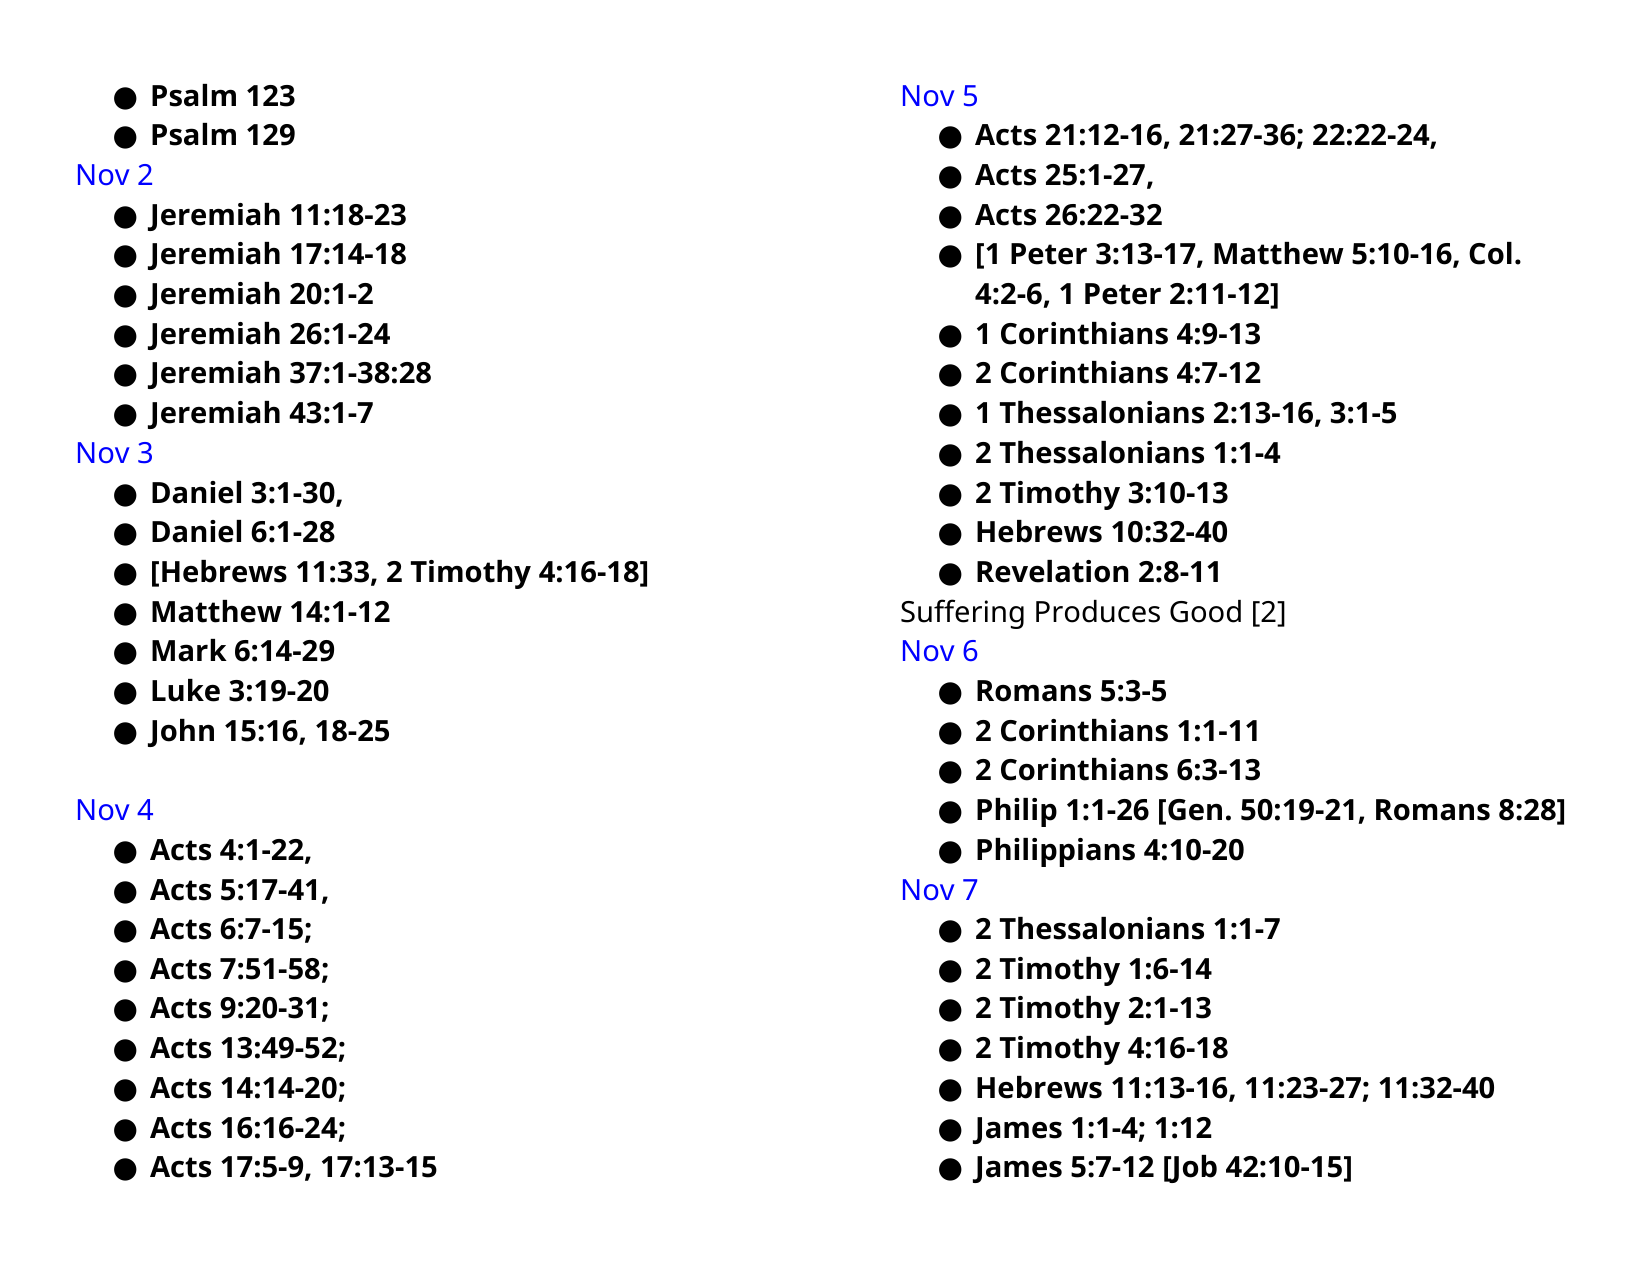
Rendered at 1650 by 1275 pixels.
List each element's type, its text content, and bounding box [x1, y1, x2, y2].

text Nov 6 [900, 631, 1575, 670]
list Psalm 129 [112, 115, 750, 154]
list Acts 16:16-24; [112, 1107, 750, 1147]
list 2 Thessalonians 1:1-4 [937, 432, 1575, 472]
list 2 Timothy 3:10-13 [937, 472, 1575, 512]
text Nov 7 [900, 869, 1575, 908]
text Nov 2 [75, 154, 750, 194]
list Jeremiah 26:1-24 [112, 313, 750, 353]
list Acts 7:51-58; [112, 948, 750, 988]
list John 15:16, 18-25 [112, 710, 750, 750]
list 2 Corinthians 1:1-11 [937, 710, 1575, 750]
list 2 Corinthians 6:3-13 [937, 750, 1575, 789]
list Matthew 14:1-12 [112, 591, 750, 631]
list Acts 26:22-32 [937, 194, 1575, 234]
list Acts 6:7-15; [112, 908, 750, 948]
text Nov 3 [75, 432, 750, 472]
list Romans 5:3-5 [937, 670, 1575, 710]
text Suffering Produces Good [2] [900, 591, 1575, 631]
list Acts 17:5-9, 17:13-15 [112, 1147, 750, 1186]
list Acts 9:20-31; [112, 988, 750, 1027]
list Psalm 123 [112, 75, 750, 115]
list Acts 4:1-22, [112, 829, 750, 869]
list Philip 1:1-26 [Gen. 50:19-21, Romans 8:28] [937, 789, 1575, 829]
list Revelation 2:8-11 [937, 551, 1575, 591]
text Nov 4 [75, 789, 750, 829]
list 2 Thessalonians 1:1-7 [937, 908, 1575, 948]
list Mark 6:14-29 [112, 631, 750, 670]
list Jeremiah 37:1-38:28 [112, 353, 750, 392]
list 2 Timothy 2:1-13 [937, 988, 1575, 1027]
list Jeremiah 17:14-18 [112, 234, 750, 273]
list Jeremiah 11:18-23 [112, 194, 750, 234]
list Daniel 3:1-30, [112, 472, 750, 512]
list Jeremiah 20:1-2 [112, 273, 750, 313]
list 2 Timothy 1:6-14 [937, 948, 1575, 988]
list 2 Corinthians 4:7-12 [937, 353, 1575, 392]
list Philippians 4:10-20 [937, 829, 1575, 869]
list 1 Corinthians 4:9-13 [937, 313, 1575, 353]
list [1 Peter 3:13-17, Matthew 5:10-16, Col. 4:2-6, 1 Peter 2:11-12] [937, 234, 1575, 313]
list Acts 14:14-20; [112, 1067, 750, 1107]
list Luke 3:19-20 [112, 670, 750, 710]
list Jeremiah 43:1-7 [112, 392, 750, 432]
list James 5:7-12 [Job 42:10-15] [937, 1147, 1575, 1186]
list Hebrews 10:32-40 [937, 512, 1575, 551]
list Acts 21:12-16, 21:27-36; 22:22-24, [937, 115, 1575, 154]
list 1 Thessalonians 2:13-16, 3:1-5 [937, 392, 1575, 432]
list Acts 25:1-27, [937, 154, 1575, 194]
list Hebrews 11:13-16, 11:23-27; 11:32-40 [937, 1067, 1575, 1107]
list Acts 5:17-41, [112, 869, 750, 908]
list James 1:1-4; 1:12 [937, 1107, 1575, 1147]
list Daniel 6:1-28 [112, 512, 750, 551]
list 2 Timothy 4:16-18 [937, 1027, 1575, 1067]
list [Hebrews 11:33, 2 Timothy 4:16-18] [112, 551, 750, 591]
text Nov 5 [900, 75, 1575, 115]
list Acts 13:49-52; [112, 1027, 750, 1067]
